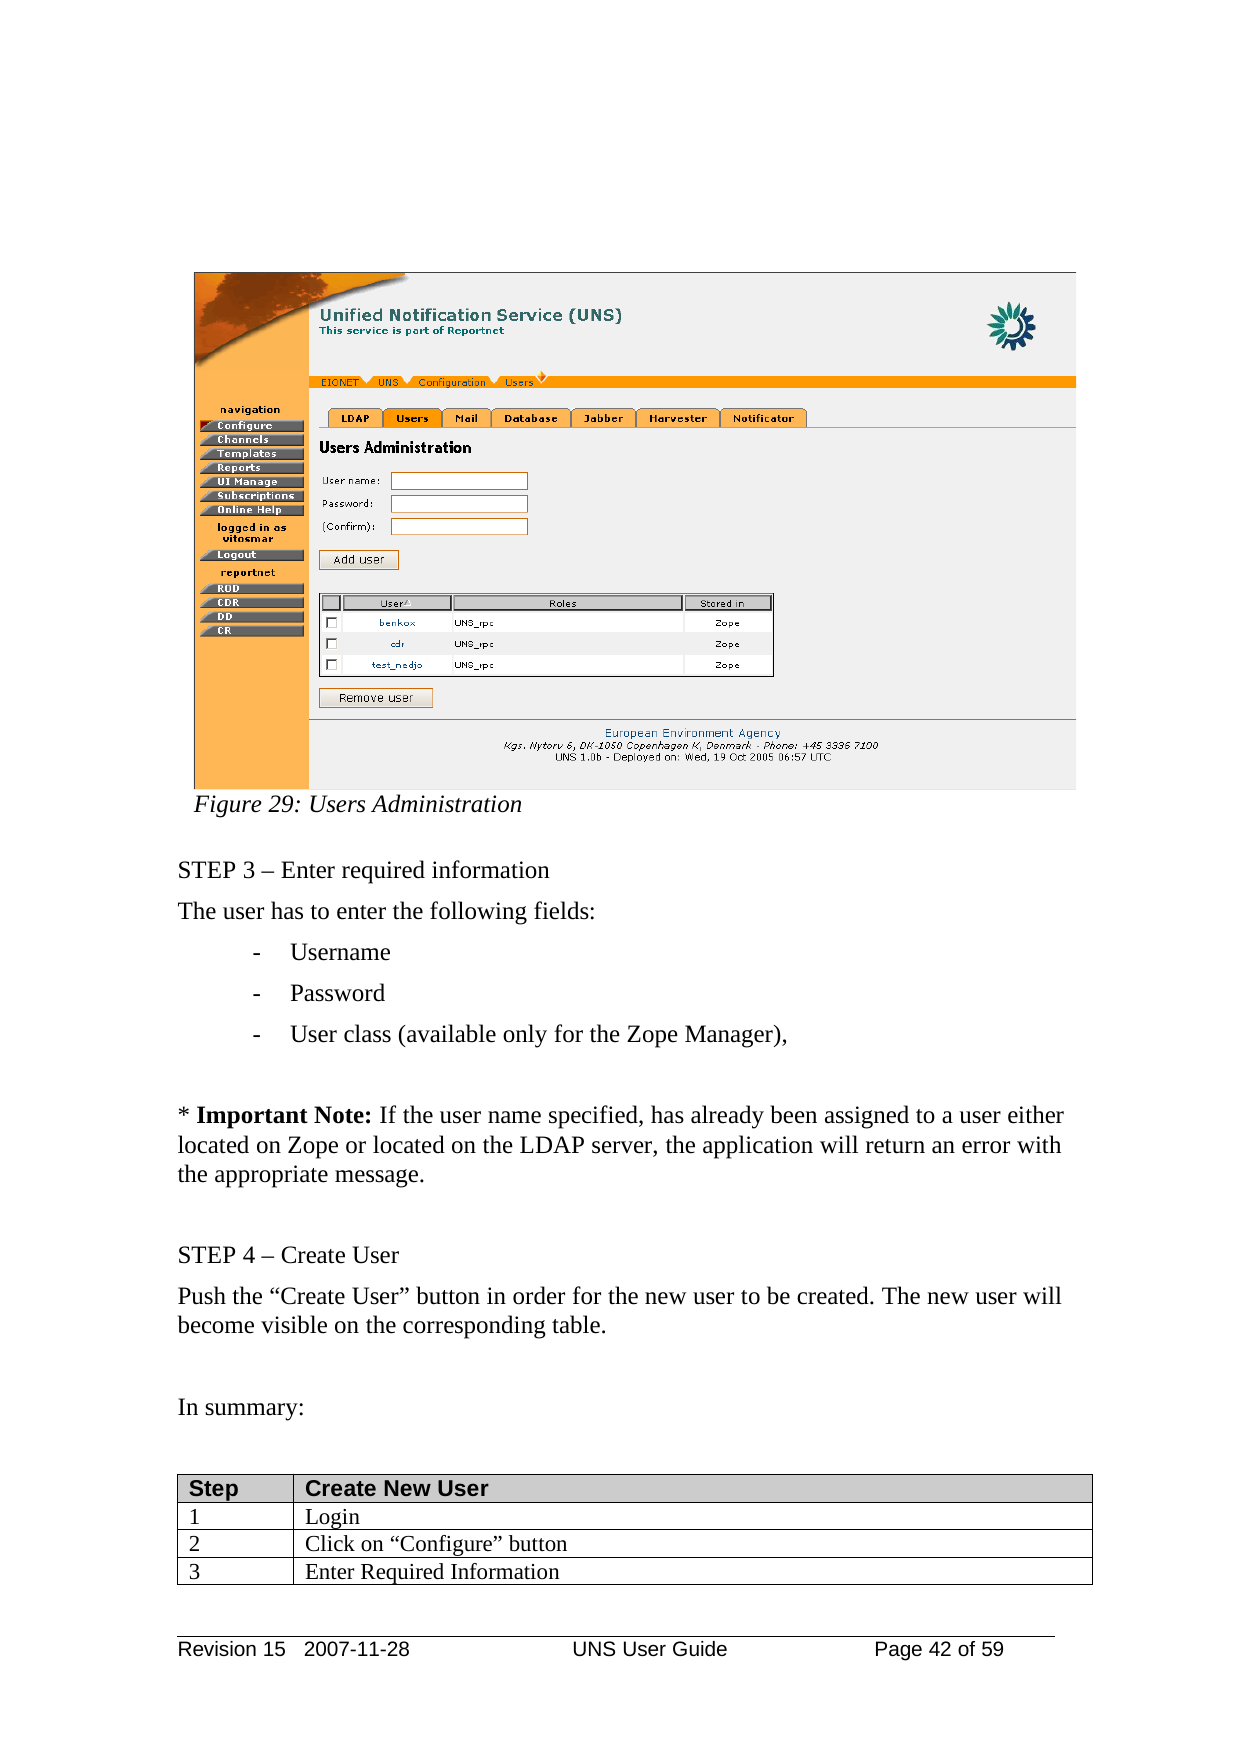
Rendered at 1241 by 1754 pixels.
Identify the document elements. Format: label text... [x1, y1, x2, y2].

text STEP 4 – Create User [177, 1240, 1092, 1269]
table_cell Login [294, 1503, 1092, 1529]
text The user has to enter the following fields: [177, 896, 1092, 925]
text * Important Note: If the user name specified, has already been assigned to a user either located on Zope or located on the LDAP server, the application will return an error with the appropriate message. [177, 1100, 1092, 1188]
table_cell Enter Required Information [294, 1558, 1092, 1584]
table_cell Click on “Configure” button [294, 1530, 1092, 1557]
text STEP 3 – Enter required information [177, 855, 1092, 884]
text In summary: [177, 1392, 1092, 1421]
text Figure 29: Users Administration [194, 790, 1076, 818]
list Password [252, 978, 1092, 1007]
table_header Create New User [294, 1475, 1092, 1502]
picture [193, 272, 1077, 790]
table_cell 1 [178, 1503, 293, 1529]
list Username [252, 937, 1092, 966]
table_cell 3 [178, 1558, 293, 1584]
table_cell 2 [178, 1530, 293, 1557]
list User class (available only for the Zope Manager), [252, 1019, 1092, 1048]
text Push the “Create User” button in order for the new user to be created. The new user will become visible on the corresponding table. [177, 1281, 1092, 1339]
table_header Step [178, 1475, 293, 1502]
